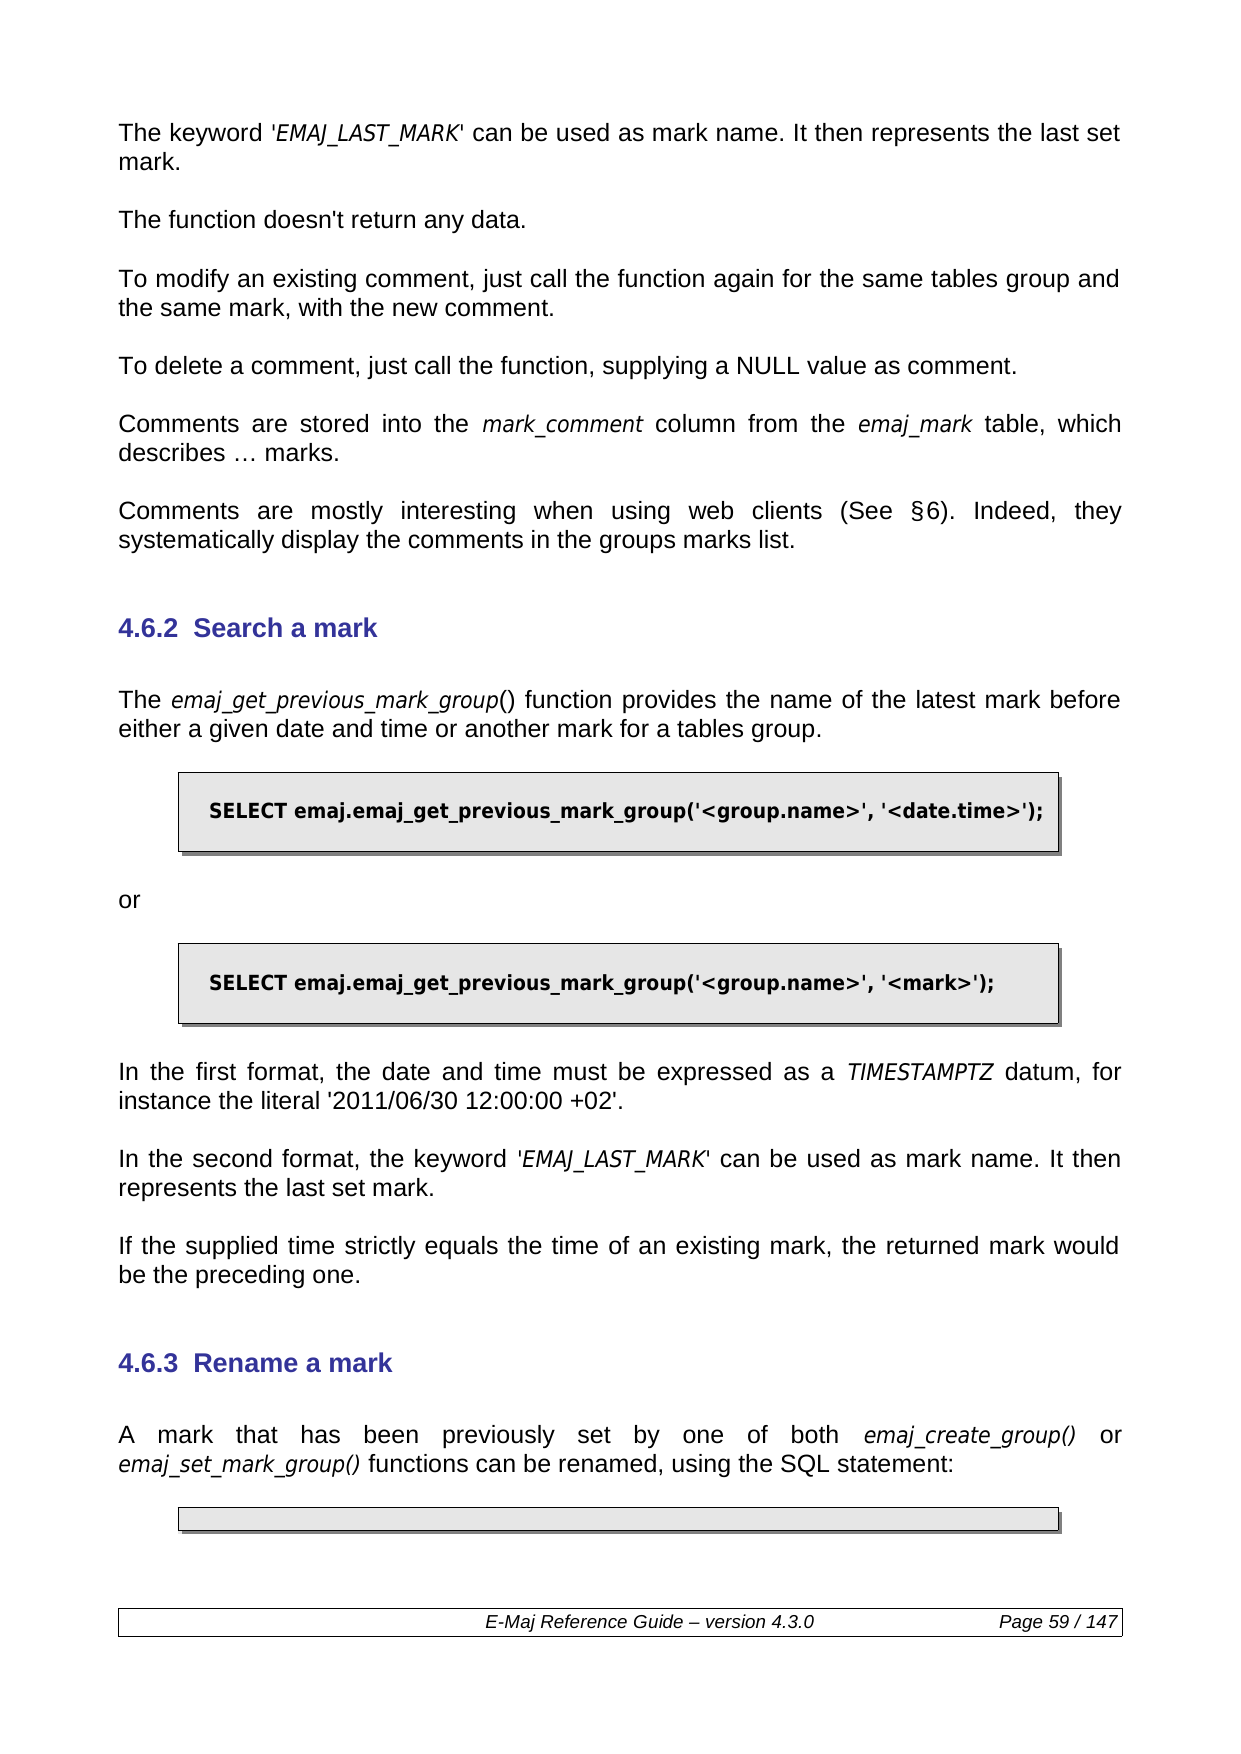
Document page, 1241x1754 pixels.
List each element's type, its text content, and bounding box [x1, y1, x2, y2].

text SELECT emaj.emaj_get_previous_mark_group('<group.name>', '<mark>'); [179, 968, 1058, 992]
text or [118, 885, 1122, 914]
text The emaj_get_previous_mark_group() function provides the name of the latest mark before either a given date and time or another mark for a tables group. [118, 685, 1122, 743]
subtitle Rename a mark [118, 1347, 1122, 1378]
text To delete a comment, just call the function, supplying a NULL value as comment. [118, 351, 1122, 380]
text In the second format, the keyword 'EMAJ_LAST_MARK' can be used as mark name. It then represents the last set mark. [118, 1144, 1122, 1202]
text In the first format, the date and time must be expressed as a TIMESTAMPTZ datum, for instance the literal '2011/06/30 12:00:00 +02'. [118, 1057, 1122, 1115]
text To modify an existing comment, just call the function again for the same tables group and the same mark, with the new comment. [118, 263, 1122, 322]
text SELECT emaj.emaj_get_previous_mark_group('<group.name>', '<date.time>'); [179, 796, 1058, 821]
subtitle Search a mark [118, 612, 1122, 643]
text The keyword 'EMAJ_LAST_MARK' can be used as mark name. It then represents the last set mark. [118, 118, 1122, 176]
text A mark that has been previously set by one of both emaj_create_group() or emaj_set_mark_group() functions can be renamed, using the SQL statement: [118, 1420, 1122, 1478]
text If the supplied time strictly equals the time of an existing mark, the returned mark would be the preceding one. [118, 1231, 1122, 1289]
text The function doesn't return any data. [118, 205, 1122, 234]
text Comments are mostly interesting when using web clients (See §6). Indeed, they systematically display the comments in the groups marks list. [118, 496, 1122, 554]
text Comments are stored into the mark_comment column from the emaj_mark table, which describes … marks. [118, 409, 1122, 467]
